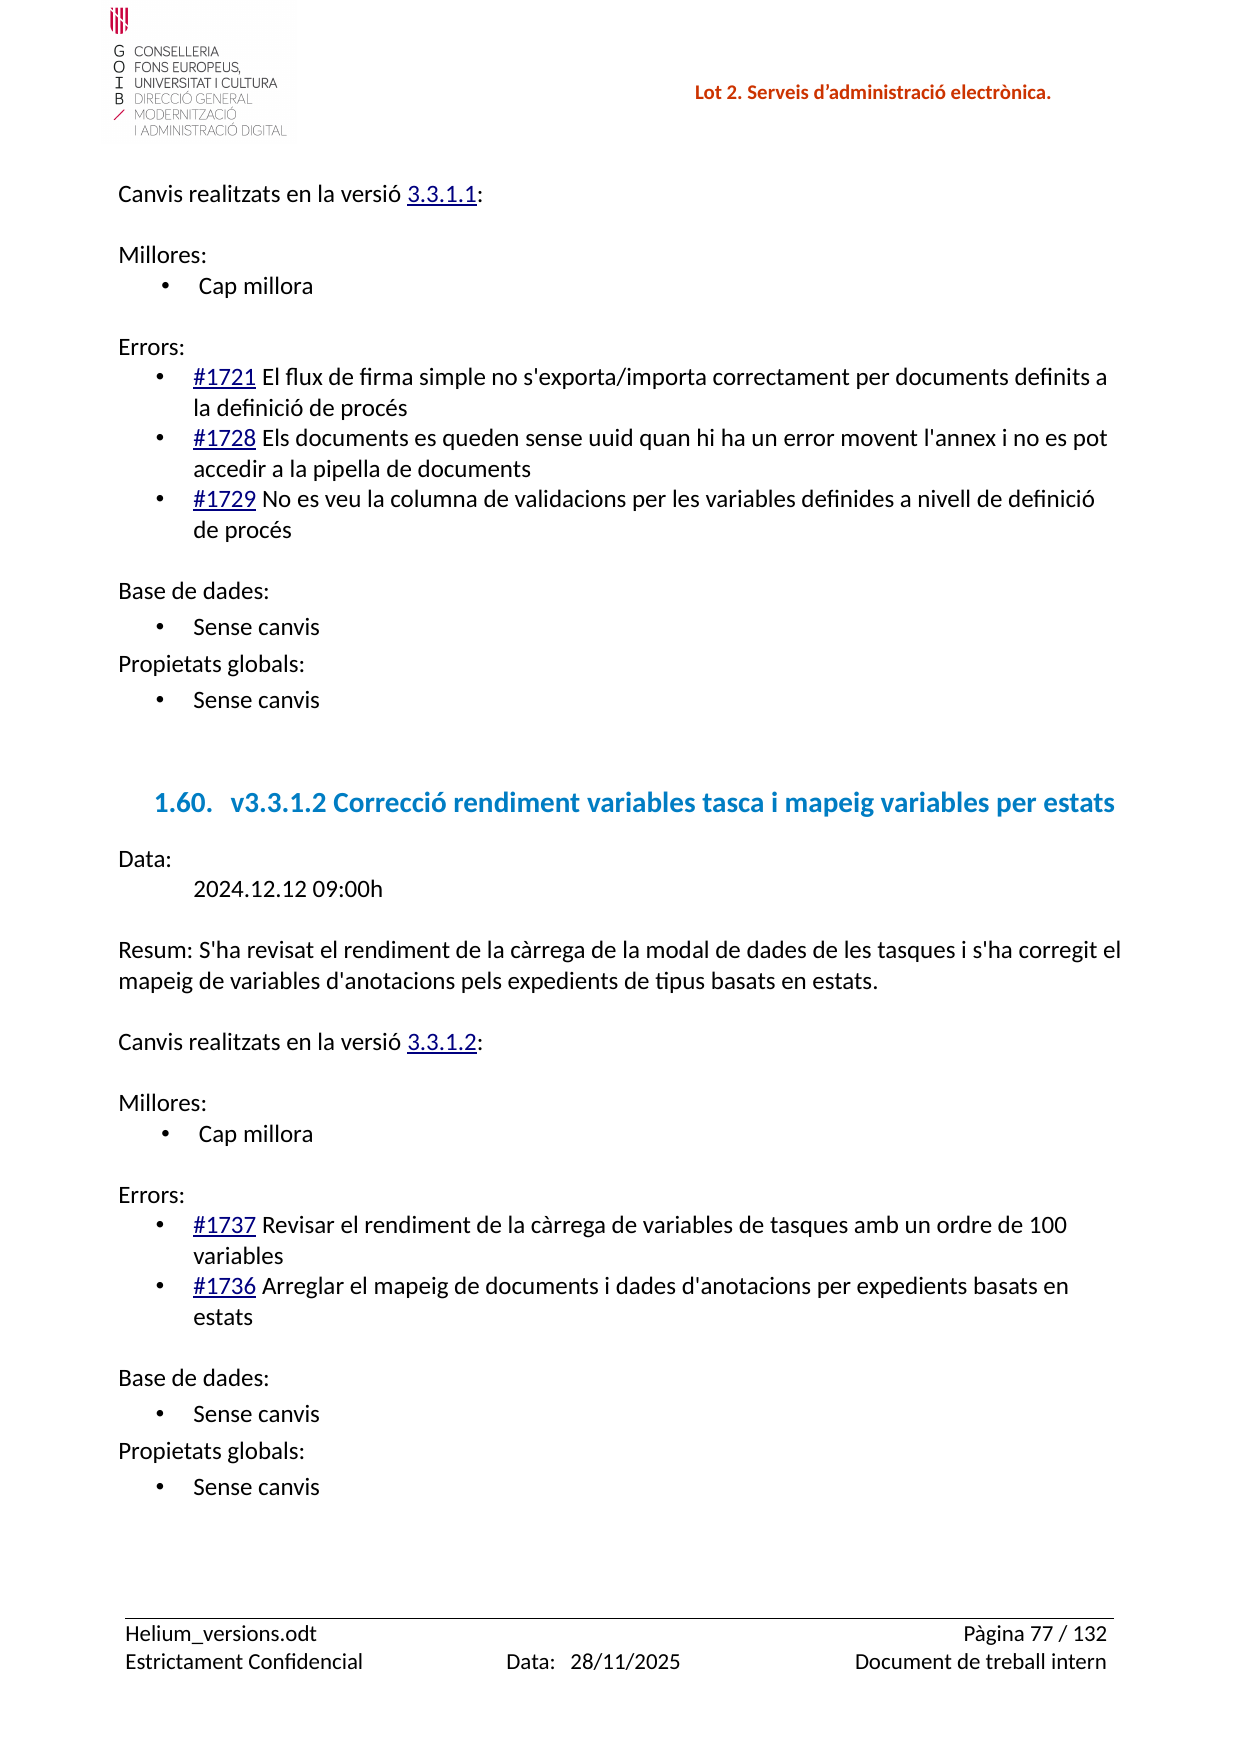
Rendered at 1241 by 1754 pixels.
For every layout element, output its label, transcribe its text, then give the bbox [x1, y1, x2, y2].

list Sense canvis [156, 611, 1122, 642]
text Resum: S'ha revisat el rendiment de la càrrega de la modal de dades de les tasques i s'ha corregit el mapeig de variables d'anotacions pels expedients de tipus basats en estats. [118, 935, 1122, 996]
text Base de dades: [118, 1362, 1122, 1392]
text Propietats globals: [118, 648, 1122, 678]
text Errors: [118, 1179, 1122, 1209]
list Sense canvis [156, 684, 1122, 715]
text Canvis realitzats en la versió 3.3.1.1: [118, 178, 1122, 209]
list Cap millora [161, 1118, 1122, 1148]
text Data: [118, 843, 1122, 874]
text Errors: [118, 331, 1122, 361]
list Sense canvis [156, 1398, 1122, 1429]
list Sense canvis [156, 1471, 1122, 1502]
list Cap millora [161, 270, 1122, 300]
subtitle v3.3.1.2 Correcció rendiment variables tasca i mapeig variables per estats [153, 784, 1122, 819]
list #1736 Arreglar el mapeig de documents i dades d'anotacions per expedients basats en estats [156, 1270, 1122, 1331]
text 2024.12.12 09:00h [118, 874, 1122, 904]
text Millores: [118, 1087, 1122, 1118]
text Propietats globals: [118, 1435, 1122, 1465]
text Base de dades: [118, 575, 1122, 606]
text Canvis realitzats en la versió 3.3.1.2: [118, 1026, 1122, 1057]
list #1728 Els documents es queden sense uuid quan hi ha un error movent l'annex i no es pot accedir a la pipella de documents [156, 422, 1122, 483]
picture [100, 0, 297, 144]
text Millores: [118, 239, 1122, 270]
list #1729 No es veu la columna de validacions per les variables definides a nivell de definició de procés [156, 483, 1122, 544]
list #1737 Revisar el rendiment de la càrrega de variables de tasques amb un ordre de 100 variables [156, 1209, 1122, 1270]
list #1721 El flux de firma simple no s'exporta/importa correctament per documents definits a la definició de procés [156, 361, 1122, 422]
